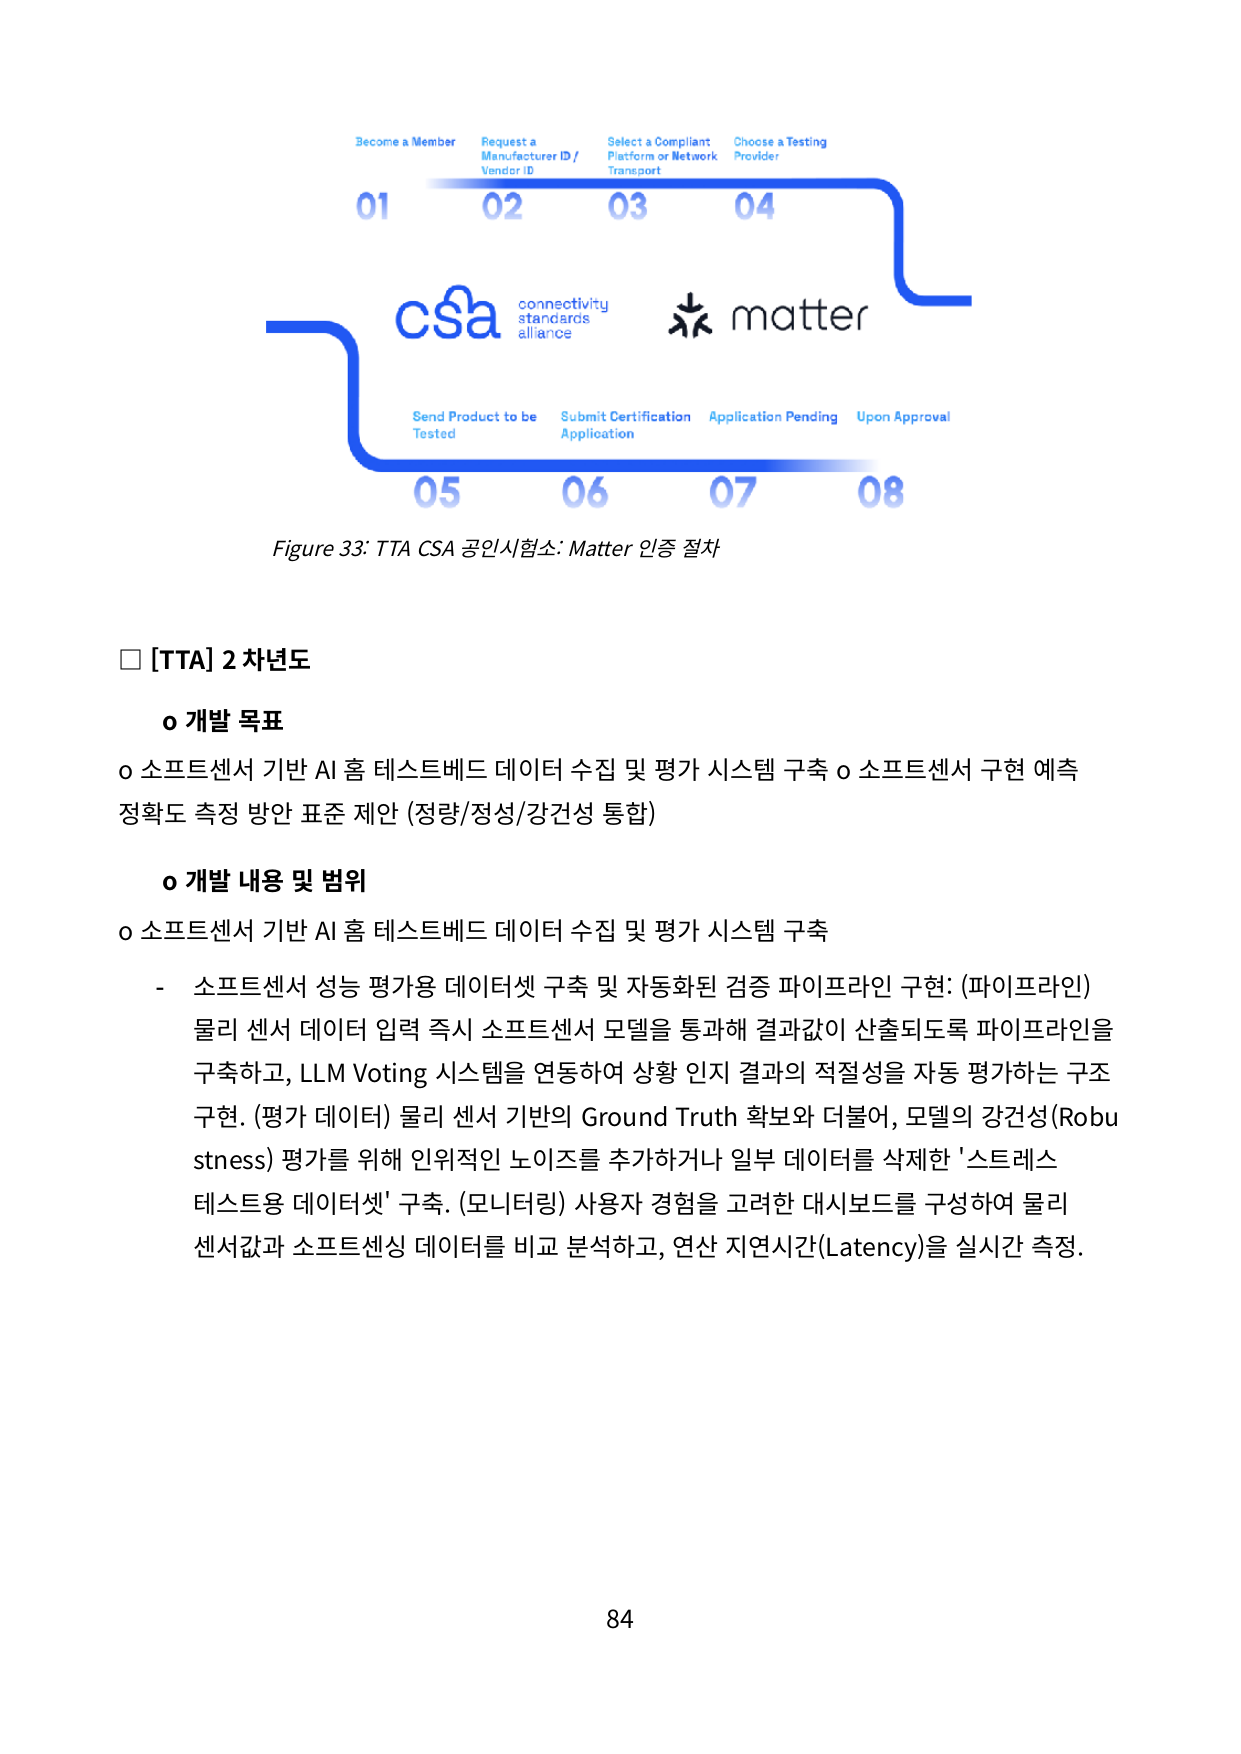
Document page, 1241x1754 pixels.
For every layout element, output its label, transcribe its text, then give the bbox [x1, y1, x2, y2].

text o 소프트센서 기반 AI홈 테스트베드 데이터 수집 및 평가 시스템 구축 o 소프트센서 구현 예측 정확도 측정 방안 표준 제안 (정량/정성/강건성 통합) [118, 751, 1122, 830]
subtitle □ [TTA] 2차년도 [118, 640, 1122, 676]
subtitle o 개발 목표 [162, 701, 1122, 737]
text Figure 42: TTA CSA 공인시험소: Matter 인증 절차 [266, 514, 974, 562]
list 소프트센서 성능 평가용 데이터셋 구축 및 자동화된 검증 파이프라인 구현: (파이프라인) 물리 센서 데이터 입력 즉시 소프트센서 모델을 통과해 결과값이 산출되도록 파이프라인을 구축하고, LLM Voting 시스템을 연동하여 상황 인지 결과의 적절성을 자동 평가하는 구조 구현. (평가 데이터) 물리 센서 기반의 Ground Truth 확보와 더불어, 모델의 강건성(Robustness) 평가를 위해 인위적인 노이즈를 추가하거나 일부 데이터를 삭제한 '스트레스 테스트용 데이터셋' 구축. (모니터링) 사용자 경험을 고려한 대시보드를 구성하여 물리 센서값과 소프트센싱 데이터를 비교 분석하고, 연산 지연시간(Latency)을 실시간 측정. [156, 967, 1122, 1264]
text o 소프트센서 기반 AI홈 테스트베드 데이터 수집 및 평가 시스템 구축 [118, 911, 1122, 947]
subtitle o 개발 내용 및 범위 [162, 862, 1122, 898]
